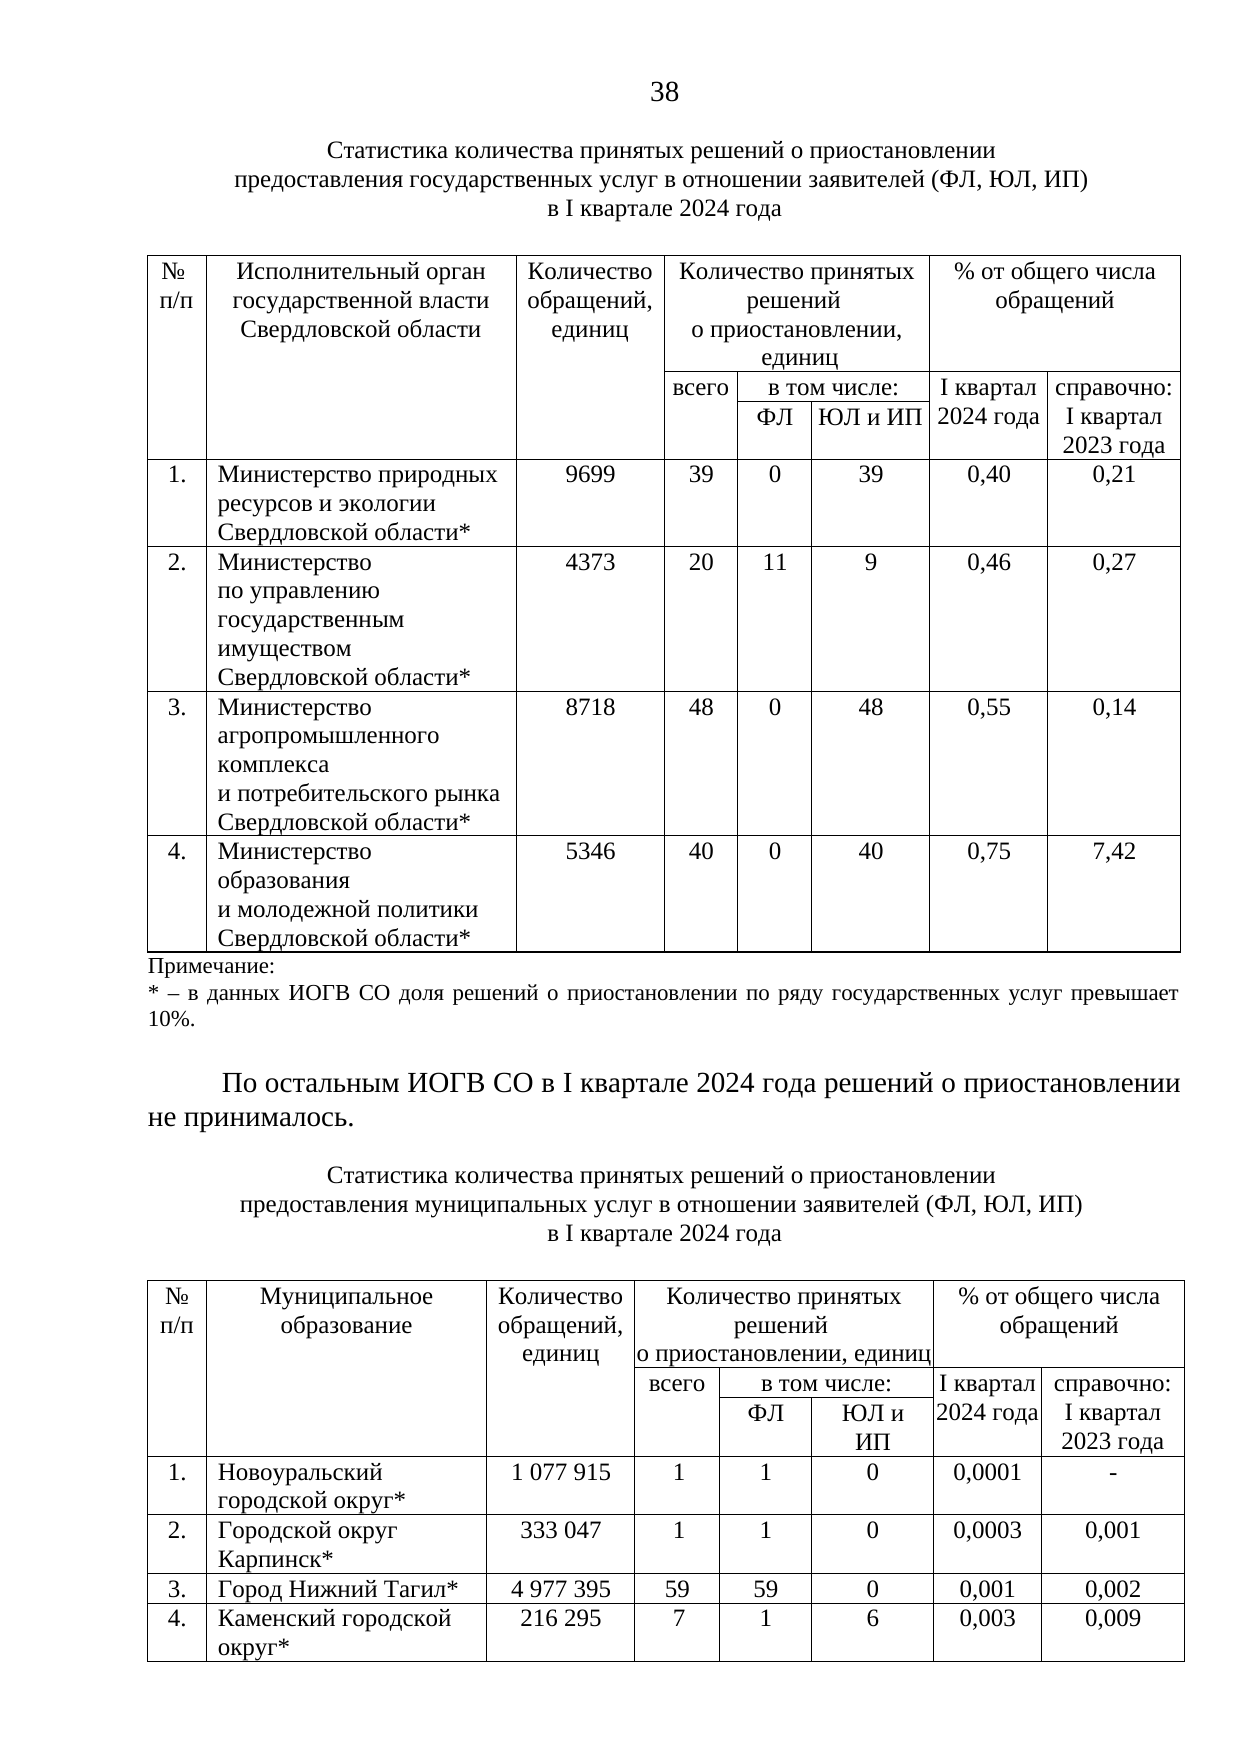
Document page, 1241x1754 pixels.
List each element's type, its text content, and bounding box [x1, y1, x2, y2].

table_cell 0,001 [934, 1574, 1041, 1602]
table_header № п/п [148, 1281, 206, 1456]
table_cell 0 [812, 1457, 933, 1514]
table_cell Министерство агропромышленного комплекса и потребительского рынка Свердловской области* [207, 692, 516, 835]
table_cell всего [635, 1368, 719, 1456]
table_cell 0,14 [1048, 692, 1180, 835]
table_cell Министерство природных ресурсов и экологии Свердловской области* [207, 460, 516, 546]
table_cell 0,003 [934, 1604, 1041, 1661]
table_cell 0 [812, 1574, 933, 1602]
table_cell 1 [720, 1457, 811, 1514]
table_cell 20 [665, 547, 737, 691]
table_cell всего [665, 372, 737, 458]
table_cell 0,009 [1042, 1604, 1184, 1661]
table_header Муниципальное образование [207, 1281, 486, 1456]
table_cell 0,40 [930, 460, 1047, 546]
table_cell 0 [812, 1515, 933, 1573]
text Примечание: [148, 953, 1181, 979]
table_cell 0 [738, 460, 811, 546]
table_cell 1 [635, 1515, 719, 1573]
table_cell 9699 [517, 460, 664, 546]
table_header Исполнительный орган государственной власти Свердловской области [207, 256, 516, 458]
table_cell I квартал 2024 года [930, 372, 1047, 458]
text Статистика количества принятых решений о приостановлении [148, 135, 1181, 164]
table_cell 40 [812, 836, 929, 951]
table_cell 2. [148, 1515, 206, 1573]
table_cell 0,27 [1048, 547, 1180, 691]
table_cell 8718 [517, 692, 664, 835]
table_cell 6 [812, 1604, 933, 1661]
table_cell 1. [148, 1457, 206, 1514]
table_cell ФЛ [738, 402, 811, 458]
text предоставления муниципальных услуг в отношении заявителей (ФЛ, ЮЛ, ИП) [148, 1189, 1181, 1218]
table_header % от общего числа обращений [934, 1281, 1184, 1367]
table_cell 7,42 [1048, 836, 1180, 951]
table_header Количество принятых решений о приостановлении, единиц [665, 256, 929, 371]
text в I квартале 2024 года [148, 193, 1181, 222]
text * – в данных ИОГВ СО доля решений о приостановлении по ряду государственных услуг превышает 10%. [148, 979, 1181, 1032]
table_cell Министерство образования и молодежной политики Свердловской области* [207, 836, 516, 951]
table_cell 1 077 915 [487, 1457, 634, 1514]
table_cell 1 [720, 1515, 811, 1573]
table_header Количество обращений, единиц [517, 256, 664, 458]
table_cell в том числе: [720, 1368, 933, 1397]
table_cell 3. [148, 692, 206, 835]
text Статистика количества принятых решений о приостановлении [148, 1160, 1181, 1189]
table_cell 5346 [517, 836, 664, 951]
table_cell 4. [148, 836, 206, 951]
table_cell 0,0001 [934, 1457, 1041, 1514]
table_cell 9 [812, 547, 929, 691]
table_header № п/п [148, 256, 206, 458]
table_cell 0 [738, 692, 811, 835]
table_cell 1. [148, 460, 206, 546]
table_cell 0,002 [1042, 1574, 1184, 1602]
table_cell справочно: I квартал 2023 года [1048, 372, 1180, 458]
table_cell 0,21 [1048, 460, 1180, 546]
table_cell ЮЛ и ИП [812, 402, 929, 458]
table_cell Городской округ Карпинск* [207, 1515, 486, 1573]
text предоставления государственных услуг в отношении заявителей (ФЛ, ЮЛ, ИП) [148, 164, 1181, 193]
table_cell 216 295 [487, 1604, 634, 1661]
table_cell 0,75 [930, 836, 1047, 951]
table_cell 0,001 [1042, 1515, 1184, 1573]
text По остальным ИОГВ СО в I квартале 2024 года решений о приостановлении не принималось. [148, 1065, 1181, 1132]
table_cell 0,46 [930, 547, 1047, 691]
table_cell 0 [738, 836, 811, 951]
table_cell в том числе: [738, 372, 929, 401]
table_cell 4373 [517, 547, 664, 691]
table_cell 4 977 395 [487, 1574, 634, 1602]
table_cell 333 047 [487, 1515, 634, 1573]
table_cell Министерство по управлению государственным имуществом Свердловской области* [207, 547, 516, 691]
table_cell 39 [812, 460, 929, 546]
table_cell 0,0003 [934, 1515, 1041, 1573]
table_cell 48 [665, 692, 737, 835]
table_cell 39 [665, 460, 737, 546]
table_cell 48 [812, 692, 929, 835]
table_cell ФЛ [720, 1398, 811, 1456]
table_cell 11 [738, 547, 811, 691]
table_cell 59 [720, 1574, 811, 1602]
table_cell 1 [635, 1457, 719, 1514]
table_cell 4. [148, 1604, 206, 1661]
table_cell 3. [148, 1574, 206, 1602]
table_cell 40 [665, 836, 737, 951]
table_cell 59 [635, 1574, 719, 1602]
table_cell 2. [148, 547, 206, 691]
table_header Количество принятых решений о приостановлении, единиц [635, 1281, 933, 1367]
table_cell 0,55 [930, 692, 1047, 835]
table_cell 1 [720, 1604, 811, 1661]
table_cell справочно: I квартал 2023 года [1042, 1368, 1184, 1456]
table_cell Каменский городской округ* [207, 1604, 486, 1661]
table_cell 7 [635, 1604, 719, 1661]
table_cell ЮЛ и ИП [812, 1398, 933, 1456]
table_header Количество обращений, единиц [487, 1281, 634, 1456]
table_header % от общего числа обращений [930, 256, 1180, 371]
text в I квартале 2024 года [148, 1218, 1181, 1246]
table_cell I квартал 2024 года [934, 1368, 1041, 1456]
table_cell - [1042, 1457, 1184, 1514]
table_cell Новоуральский городской округ* [207, 1457, 486, 1514]
table_cell Город Нижний Тагил* [207, 1574, 486, 1602]
